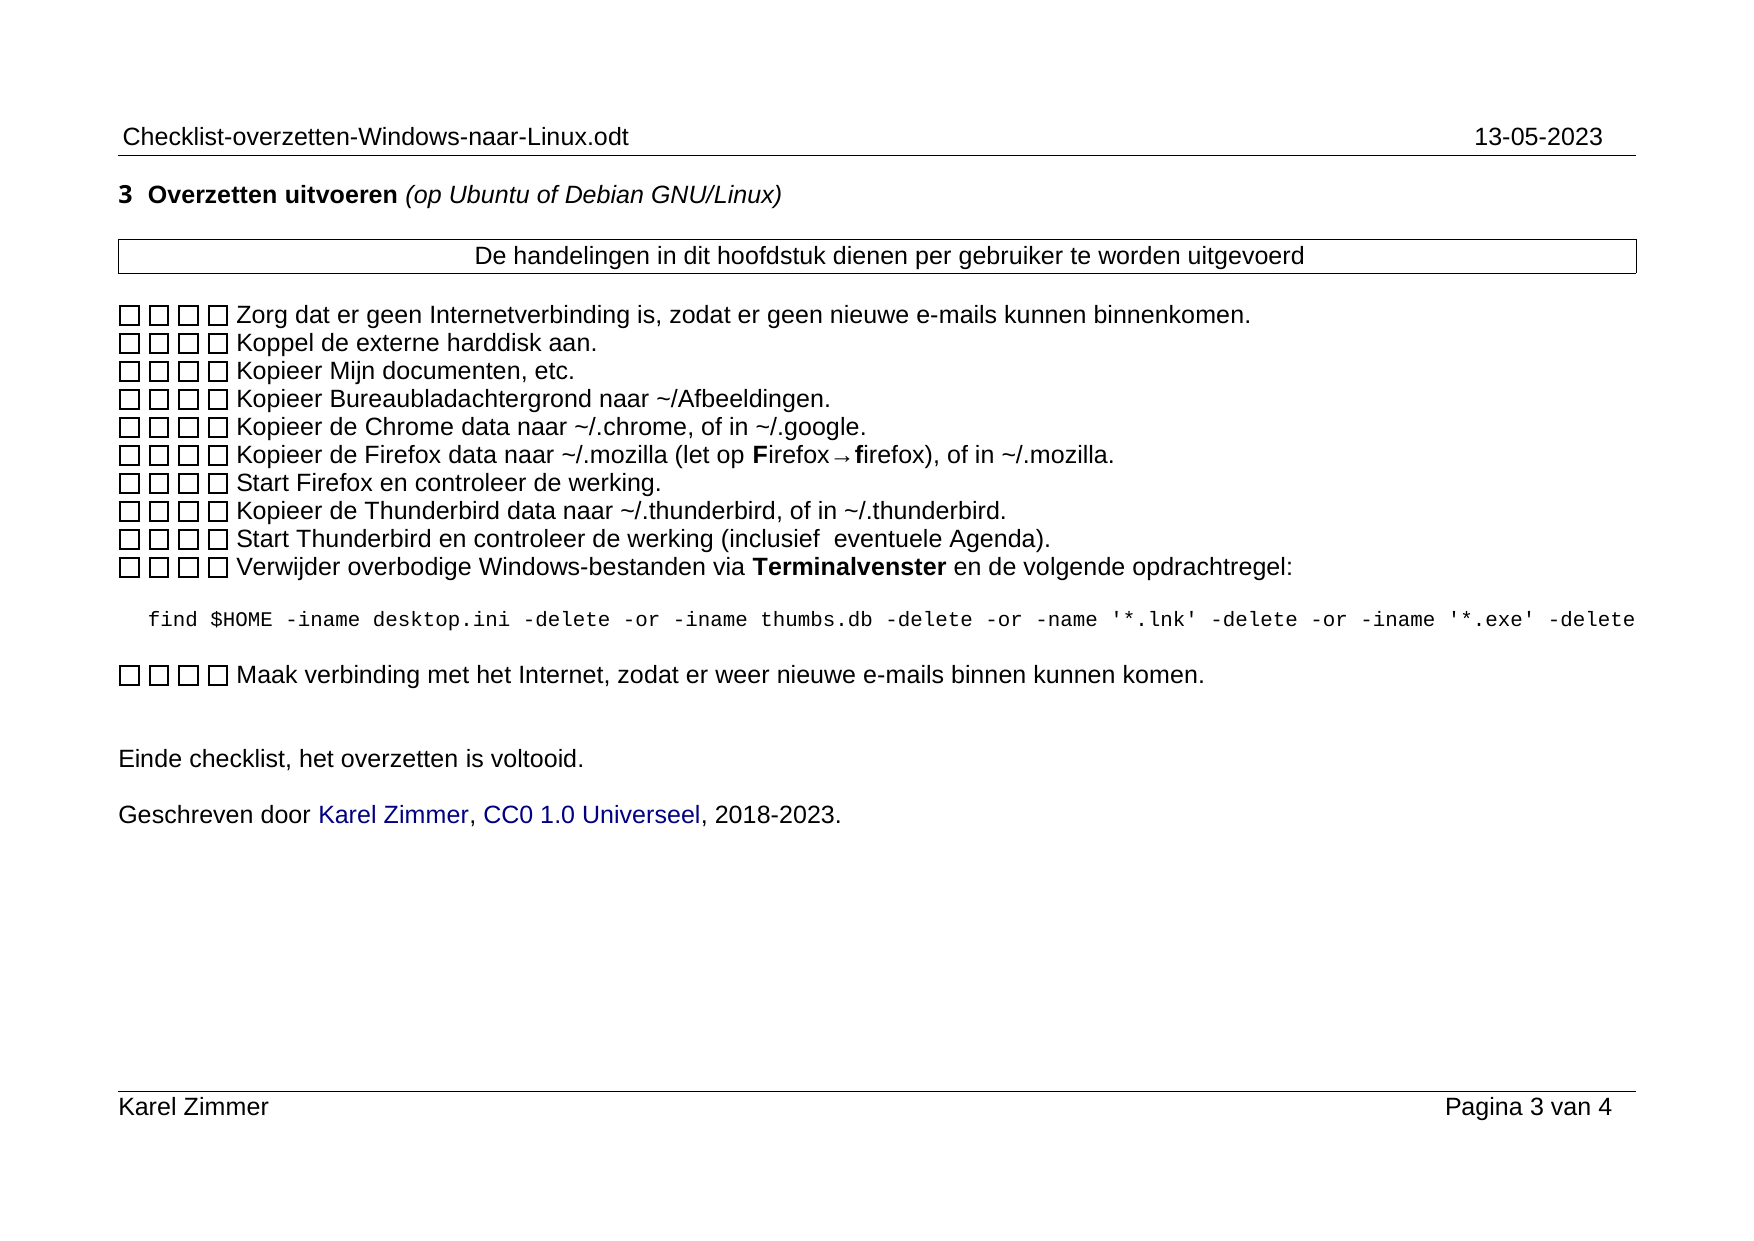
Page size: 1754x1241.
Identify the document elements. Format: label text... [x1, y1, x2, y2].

list Geschreven door Karel Zimmer, CC0 1.0 Universeel, 2018-2023. [118, 801, 1636, 829]
text Kopieer de Thunderbird data naar ~/.thunderbird, of in ~/.thunderbird. [118, 497, 1636, 525]
list De handelingen in dit hoofdstuk dienen per gebruiker te worden uitgevoerd [119, 240, 1636, 273]
text Kopieer Mijn documenten, etc. [118, 357, 1636, 385]
text Kopieer de Chrome data naar ~/.chrome, of in ~/.google. [118, 413, 1636, 441]
list Overzetten uitvoeren (op Ubuntu of Debian GNU/Linux) [118, 177, 1636, 239]
text Kopieer Bureaubladachtergrond naar ~/Afbeeldingen. [118, 385, 1636, 413]
text Verwijder overbodige Windows-bestanden via Terminalvenster en de volgende opdrachtregel: [118, 553, 1636, 609]
list find $HOME -iname desktop.ini -delete -or -iname thumbs.db -delete -or -name '*.lnk' -delete -or -iname '*.exe' -delete [118, 609, 1636, 661]
text Start Firefox en controleer de werking. [118, 469, 1636, 497]
text Start Thunderbird en controleer de werking (inclusief eventuele Agenda). [118, 525, 1636, 553]
text Maak verbinding met het Internet, zodat er weer nieuwe e-mails binnen kunnen komen. [118, 661, 1636, 689]
list Einde checklist, het overzetten is voltooid. [118, 717, 1636, 773]
text Zorg dat er geen Internetverbinding is, zodat er geen nieuwe e-mails kunnen binnenkomen. [118, 301, 1636, 329]
text Koppel de externe harddisk aan. [118, 329, 1636, 357]
text Kopieer de Firefox data naar ~/.mozilla (let op Firefox→firefox), of in ~/.mozilla. [118, 441, 1636, 469]
